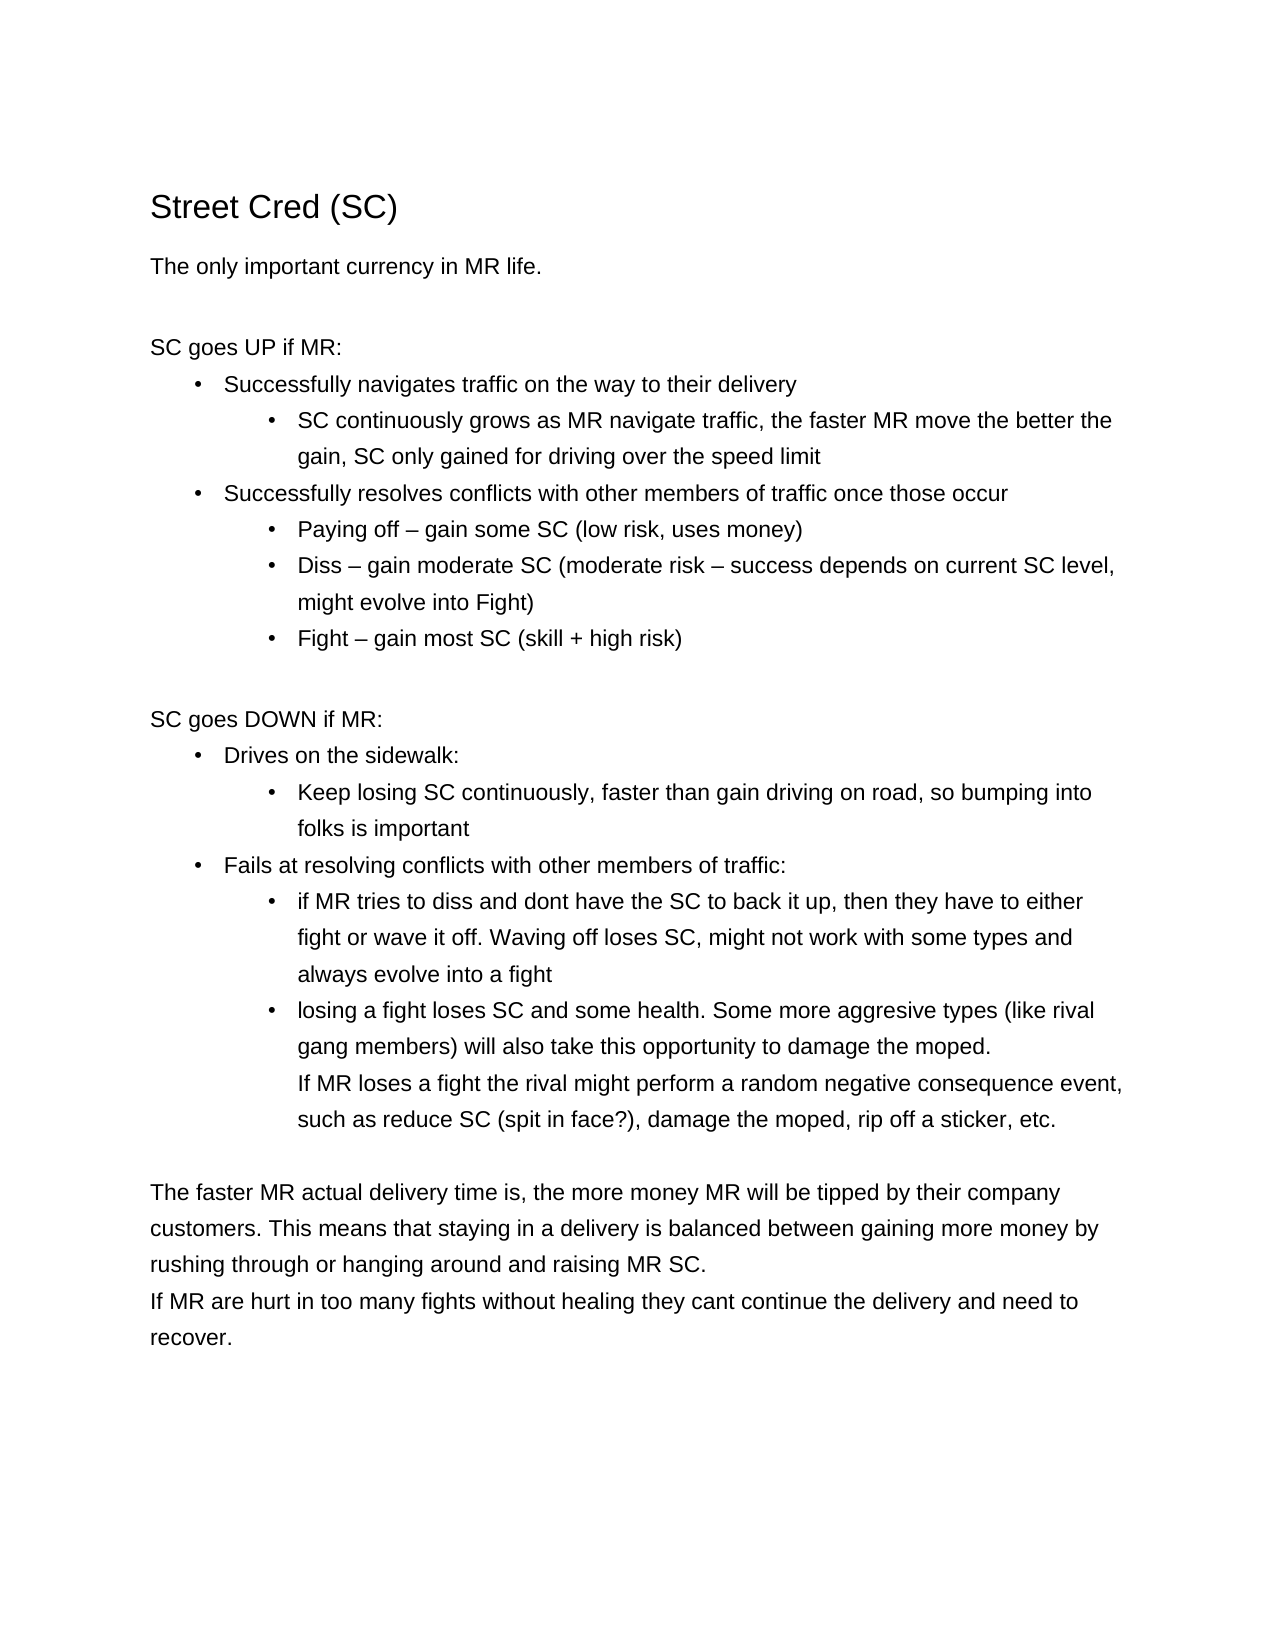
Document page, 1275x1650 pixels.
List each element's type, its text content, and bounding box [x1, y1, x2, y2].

subtitle Street Cred (SC) [150, 187, 1125, 226]
text The faster MR actual delivery time is, the more money MR will be tipped by their company customers. This means that staying in a delivery is balanced between gaining more money by rushing through or hanging around and raising MR SC. [150, 1179, 1125, 1278]
list if MR tries to diss and dont have the SC to back it up, then they have to either fight or wave it off. Waving off loses SC, might not work with some types and always evolve into a fight [268, 888, 1125, 987]
list Drives on the sidewalk: [194, 742, 1125, 769]
list losing a fight loses SC and some health. Some more aggresive types (like rival gang members) will also take this opportunity to damage the moped. If MR loses a fight the rival might perform a random negative consequence event, such as reduce SC (spit in face?), damage the moped, rip off a sticker, etc. [268, 997, 1125, 1132]
list Paying off – gain some SC (low risk, uses money) [268, 516, 1125, 542]
text If MR are hurt in too many fights without healing they cant continue the delivery and need to recover. [150, 1288, 1125, 1351]
text SC goes DOWN if MR: [150, 706, 1125, 732]
list Successfully resolves conflicts with other members of traffic once those occur [194, 479, 1125, 506]
list Successfully navigates traffic on the way to their delivery [194, 371, 1125, 397]
list Diss – gain moderate SC (moderate risk – success depends on current SC level, might evolve into Fight) [268, 552, 1125, 615]
text The only important currency in MR life. [150, 253, 1125, 279]
list Fails at resolving conflicts with other members of traffic: [194, 852, 1125, 878]
list SC continuously grows as MR navigate traffic, the faster MR move the better the gain, SC only gained for driving over the speed limit [268, 407, 1125, 469]
text SC goes UP if MR: [150, 334, 1125, 361]
list Fight – gain most SC (skill + high risk) [268, 625, 1125, 651]
list Keep losing SC continuously, faster than gain driving on road, so bumping into folks is important [268, 779, 1125, 842]
